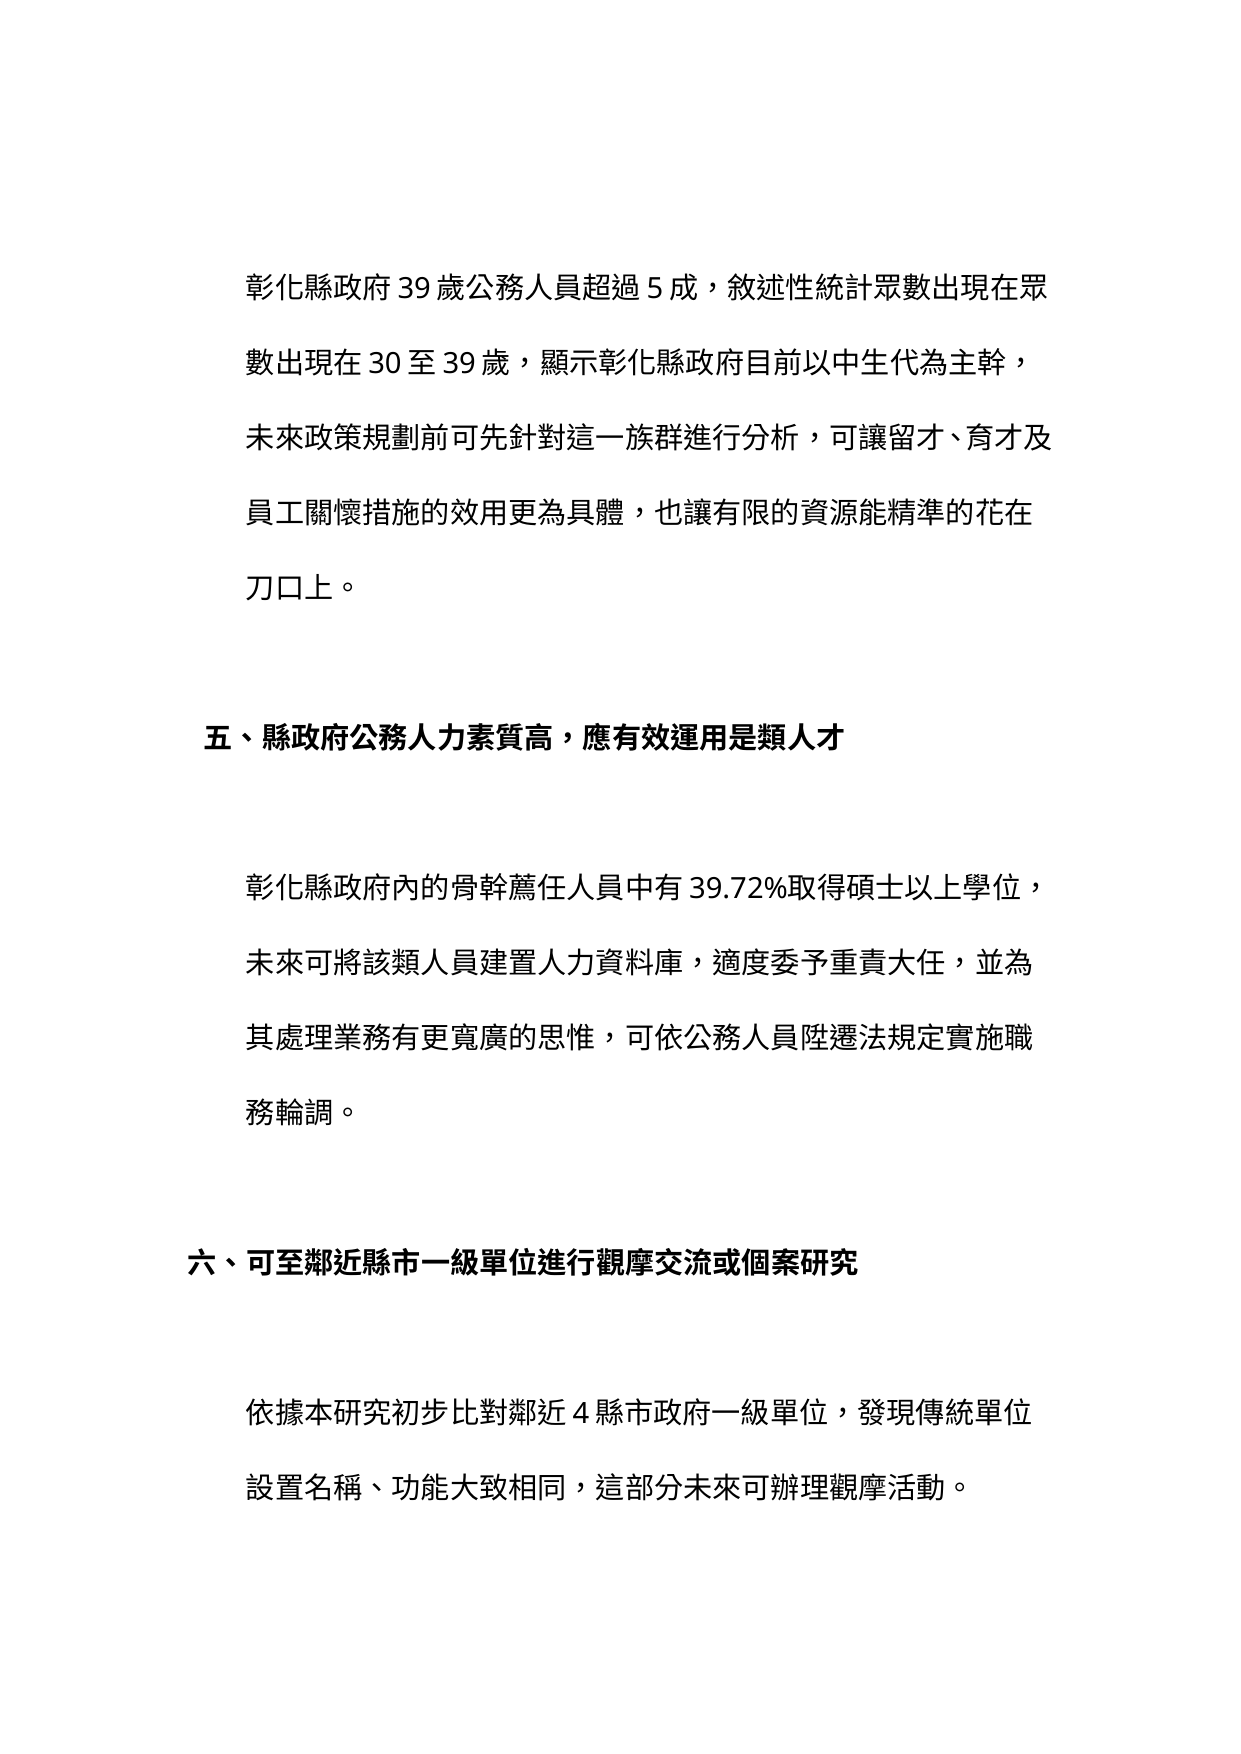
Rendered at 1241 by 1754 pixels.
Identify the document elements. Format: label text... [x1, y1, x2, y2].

text 五、縣政府公務人力素質高，應有效運用是類人才 [203, 698, 1053, 773]
text 依據本研究初步比對鄰近4縣市政府一級單位，發現傳統單位設置名稱、功能大致相同，這部分未來可辦理觀摩活動。 [246, 1373, 1053, 1523]
text 六、可至鄰近縣市一級單位進行觀摩交流或個案研究 [187, 1223, 1053, 1298]
text 彰化縣政府內的骨幹薦任人員中有39.72%取得碩士以上學位，未來可將該類人員建置人力資料庫，適度委予重責大任，並為其處理業務有更寬廣的思惟，可依公務人員陞遷法規定實施職務輪調。 [246, 848, 1053, 1148]
text 彰化縣政府39歲公務人員超過5成，敘述性統計眾數出現在眾數出現在30至39歲，顯示彰化縣政府目前以中生代為主幹，未來政策規劃前可先針對這一族群進行分析，可讓留才、育才及員工關懷措施的效用更為具體，也讓有限的資源能精準的花在刀口上。 [246, 248, 1053, 623]
